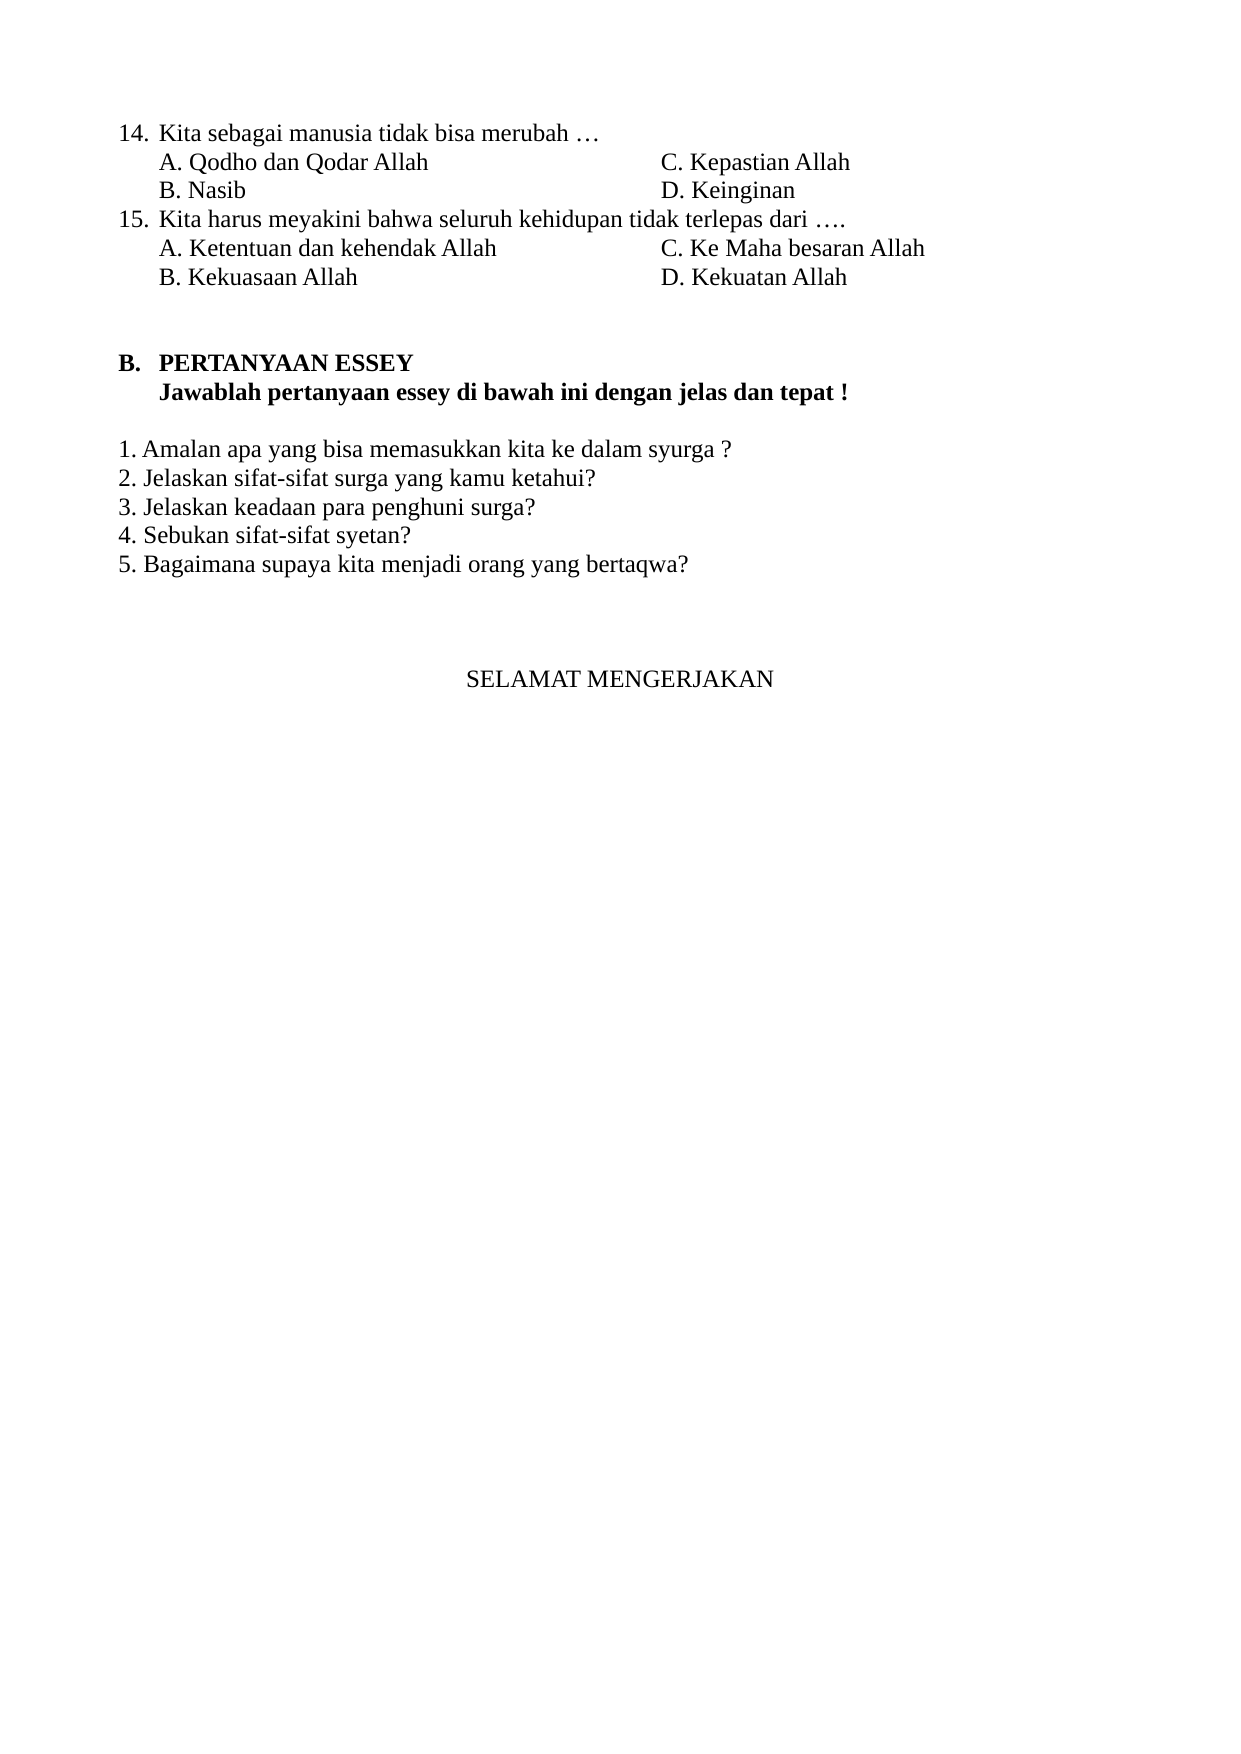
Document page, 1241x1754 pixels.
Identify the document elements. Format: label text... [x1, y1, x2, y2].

text 14. Kita sebagai manusia tidak bisa merubah … [118, 118, 1122, 147]
text D. Keinginan [620, 176, 1122, 204]
text 15. Kita harus meyakini bahwa seluruh kehidupan tidak terlepas dari …. [118, 204, 1122, 233]
text D. Kekuatan Allah [620, 262, 1122, 291]
text A. Qodho dan Qodar Allah [118, 147, 620, 176]
text A. Ketentuan dan kehendak Allah [118, 233, 620, 262]
text C. Kepastian Allah [620, 147, 1122, 176]
text B. PERTANYAAN ESSEY [118, 348, 1122, 377]
text SELAMAT MENGERJAKAN [118, 664, 1122, 693]
text 4. Sebukan sifat-sifat syetan? [118, 521, 1122, 549]
text Jawablah pertanyaan essey di bawah ini dengan jelas dan tepat ! [118, 377, 1122, 406]
text 5. Bagaimana supaya kita menjadi orang yang bertaqwa? [118, 549, 1122, 578]
text B. Nasib [118, 176, 620, 204]
text C. Ke Maha besaran Allah [620, 233, 1122, 262]
text 2. Jelaskan sifat-sifat surga yang kamu ketahui? [118, 463, 1122, 492]
text B. Kekuasaan Allah [118, 262, 620, 291]
text 1. Amalan apa yang bisa memasukkan kita ke dalam syurga ? [118, 434, 1122, 463]
text 3. Jelaskan keadaan para penghuni surga? [118, 492, 1122, 521]
